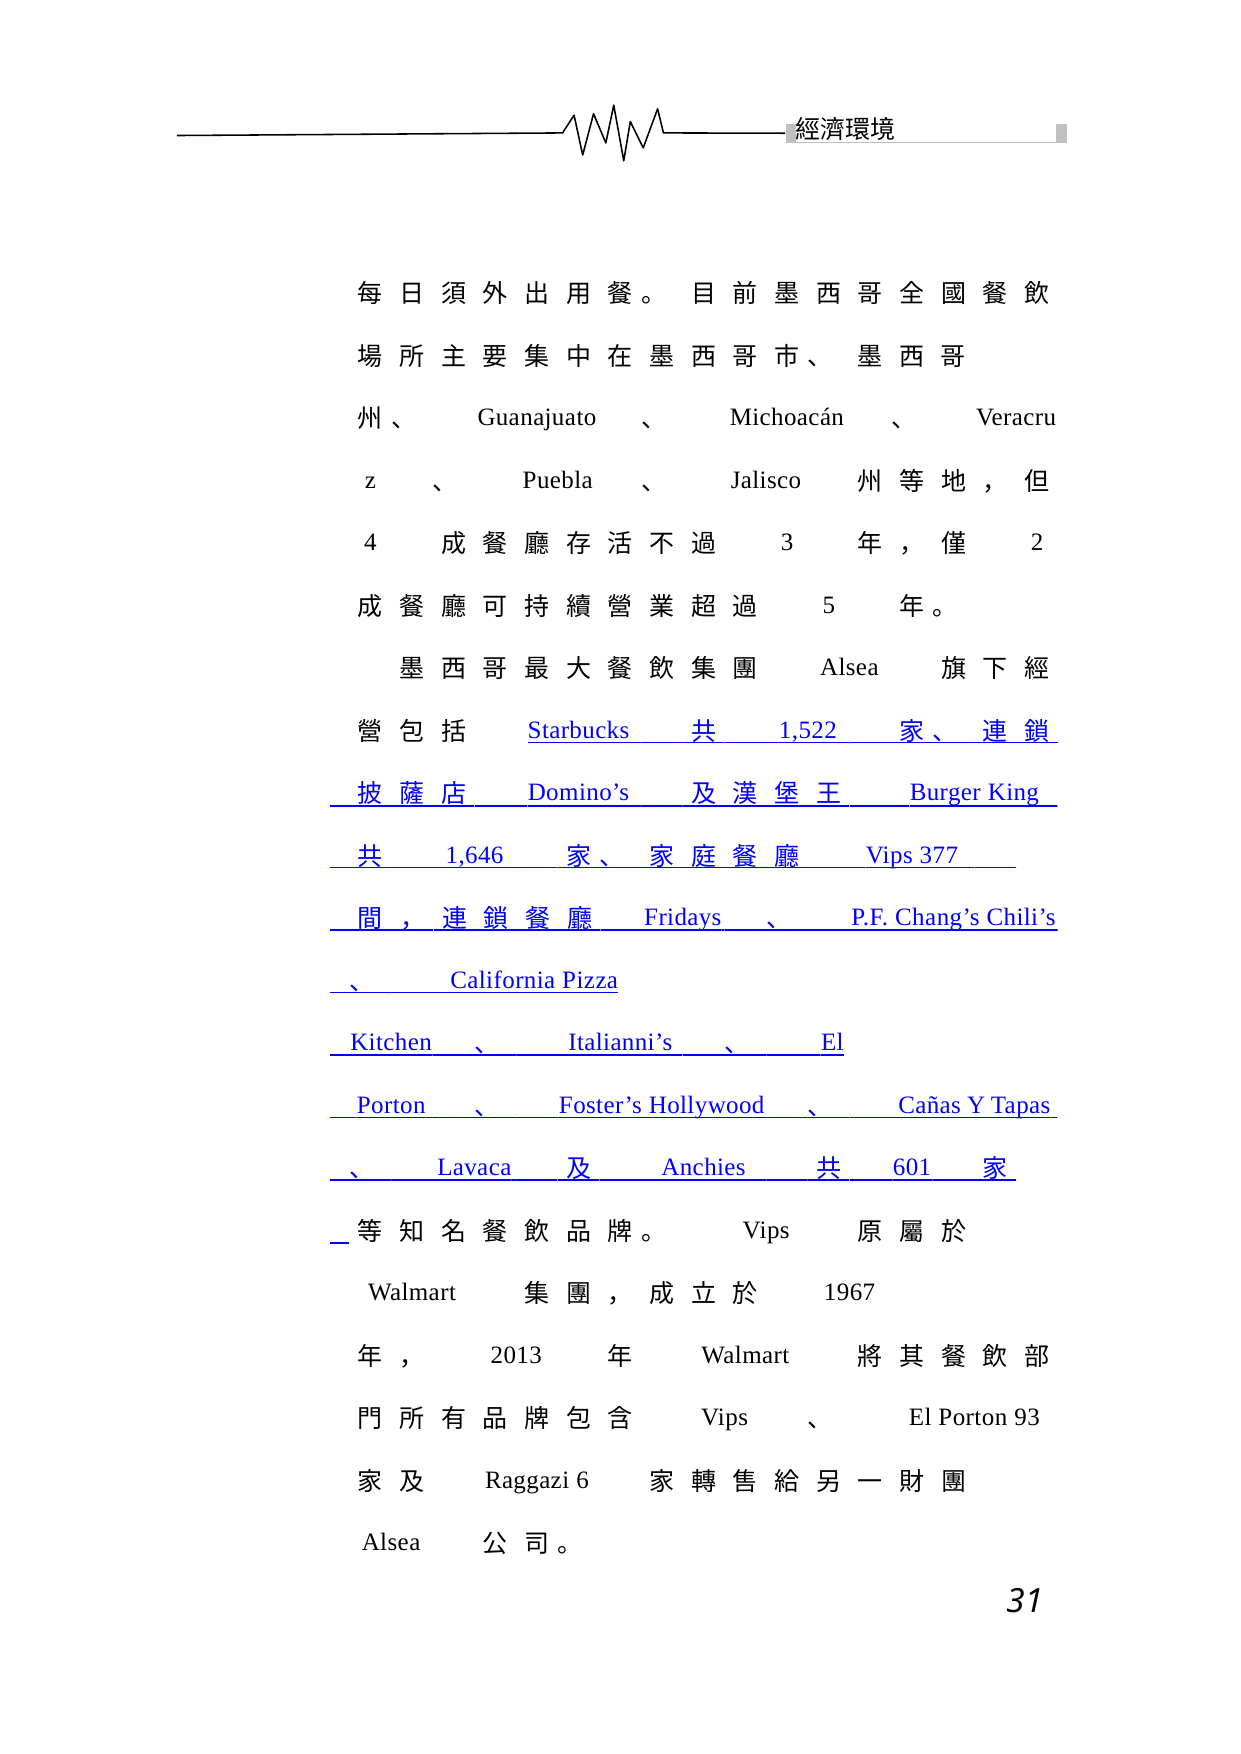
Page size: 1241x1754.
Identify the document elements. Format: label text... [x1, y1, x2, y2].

text 、Lavaca及Anchies共601家等知名餐飲品牌。Vips原屬於Walmart集團，成立於1967年，2013年Walmart將其餐飲部門所有品牌包含Vips、El Porton 93家及Raggazi 6家轉售給另一財團Alsea公司。 [330, 1118, 1058, 1563]
text 共1,646家、家庭餐廳Vips 377間，連鎖餐廳Fridays、P.F. Chang’s Chili’s [330, 807, 1058, 929]
text 墨西哥最大餐飲集團Alsea旗下經營包括Starbucks共1,522家、連鎖披薩店Domino’s及漢堡王Burger King [330, 625, 1058, 805]
text 每日須外出用餐。目前墨西哥全國餐飲場所主要集中在墨西哥市、墨西哥州、Guanajuato、Michoacán、Veracruz、Puebla、Jalisco州等地，但4成餐廳存活不過3年，僅2成餐廳可持續營業超過5年。 [330, 250, 1058, 625]
text 、California Pizza Kitchen、Italianni’s、El Porton、Foster’s Hollywood、Cañas Y Tapas [330, 931, 1058, 1117]
